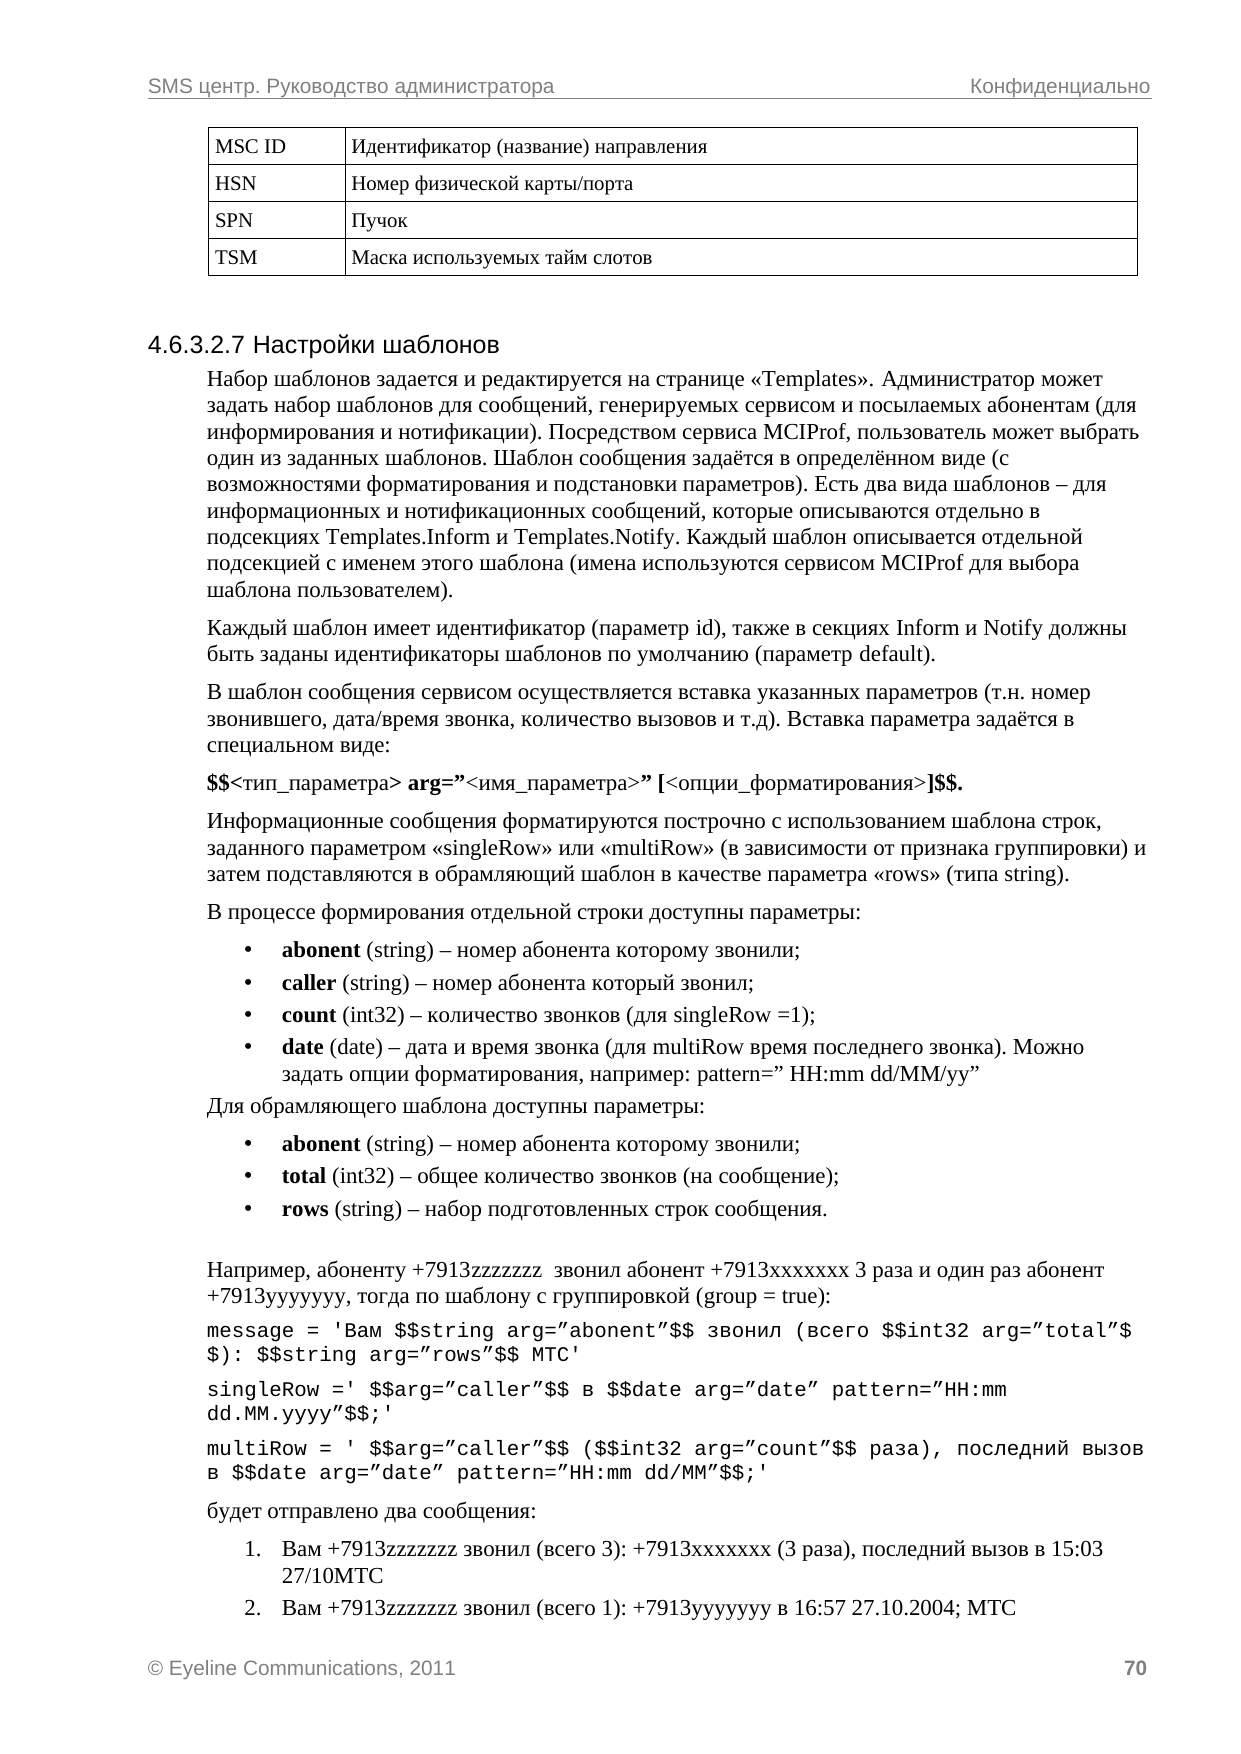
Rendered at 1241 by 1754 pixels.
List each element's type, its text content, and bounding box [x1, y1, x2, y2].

table_cell SPN [209, 202, 345, 238]
table_cell Пучок [346, 202, 1137, 238]
table_cell TSM [209, 239, 345, 275]
table_cell Номер физической карты/порта [346, 165, 1137, 201]
text В процессе формирования отдельной строки доступны параметры: [207, 898, 1152, 924]
text Каждый шаблон имеет идентификатор (параметр id), также в секциях Inform и Notify должны быть заданы идентификаторы шаблонов по умолчанию (параметр default). [207, 614, 1152, 667]
list abonent (string) – номер абонента которому звонили; [244, 936, 1152, 963]
table_cell Идентификатор (название) направления [346, 128, 1137, 164]
table_cell HSN [209, 165, 345, 201]
list date (date) – дата и время звонка (для multiRow время последнего звонка). Можно задать опции форматирования, например: pattern=” HH:mm dd/MM/yy” [244, 1033, 1152, 1086]
text будет отправлено два сообщения: [207, 1497, 1152, 1524]
table_cell Маска используемых тайм слотов [346, 239, 1137, 275]
list rows (string) – набор подготовленных строк сообщения. [244, 1194, 1152, 1221]
text Набор шаблонов задается и редактируется на странице «Templates». Администратор может задать набор шаблонов для сообщений, генерируемых сервисом и посылаемых абонентам (для информирования и нотификации). Посредством сервиса MCIProf, пользователь может выбрать один из заданных шаблонов. Шаблон сообщения задаётся в определённом виде (с возможностями форматирования и подстановки параметров). Есть два вида шаблонов – для информационных и нотификационных сообщений, которые описываются отдельно в подсекциях Templates.Inform и Templates.Notify. Каждый шаблон описывается отдельной подсекцией с именем этого шаблона (имена используются сервисом MCIProf для выбора шаблона пользователем). [207, 365, 1152, 602]
text singleRow =' $$arg=”caller”$$ в $$date arg=”date” pattern=”HH:mm dd.MM.yyyy”$$;' [207, 1379, 1152, 1426]
text multiRow = ' $$arg=”caller”$$ ($$int32 arg=”count”$$ раза), последний вызов в $$date arg=”date” pattern=”HH:mm dd/MM”$$;' [207, 1438, 1152, 1486]
text Информационные сообщения форматируются построчно с использованием шаблона строк, заданного параметром «singleRow» или «multiRow» (в зависимости от признака группировки) и затем подставляются в обрамляющий шаблон в качестве параметра «rows» (типа string). [207, 807, 1152, 886]
table_cell MSC ID [209, 128, 345, 164]
list count (int32) – количество звонков (для singleRow =1); [244, 1001, 1152, 1027]
subtitle Настройки шаблонов [148, 330, 1152, 359]
list Вам +7913zzzzzzz звонил (всего 1): +7913yyyyyyy в 16:57 27.10.2004; МТС [244, 1594, 1152, 1620]
text Например, абоненту +7913zzzzzzz звонил абонент +7913xxxxxxx 3 раза и один раз абонент +7913yyyyyyy, тогда по шаблону с группировкой (group = true): [207, 1256, 1152, 1308]
text В шаблон сообщения сервисом осуществляется вставка указанных параметров (т.н. номер звонившего, дата/время звонка, количество вызовов и т.д). Вставка параметра задаётся в специальном виде: [207, 678, 1152, 757]
list total (int32) – общее количество звонков (на сообщение); [244, 1162, 1152, 1189]
list abonent (string) – номер абонента которому звонили; [244, 1130, 1152, 1156]
text message = 'Вам $$string arg=”abonent”$$ звонил (всего $$int32 arg=”total”$$): $$string arg=”rows”$$ МТС' [207, 1320, 1152, 1367]
text Для обрамляющего шаблона доступны параметры: [207, 1092, 1152, 1118]
list caller (string) – номер абонента который звонил; [244, 969, 1152, 995]
text $$<тип_параметра> arg=”<имя_параметра>” [<опции_форматирования>]$$. [207, 769, 1152, 796]
list Вам +7913zzzzzzz звонил (всего 3): +7913xxxxxxx (3 раза), последний вызов в 15:03 27/10МТС [244, 1535, 1152, 1588]
